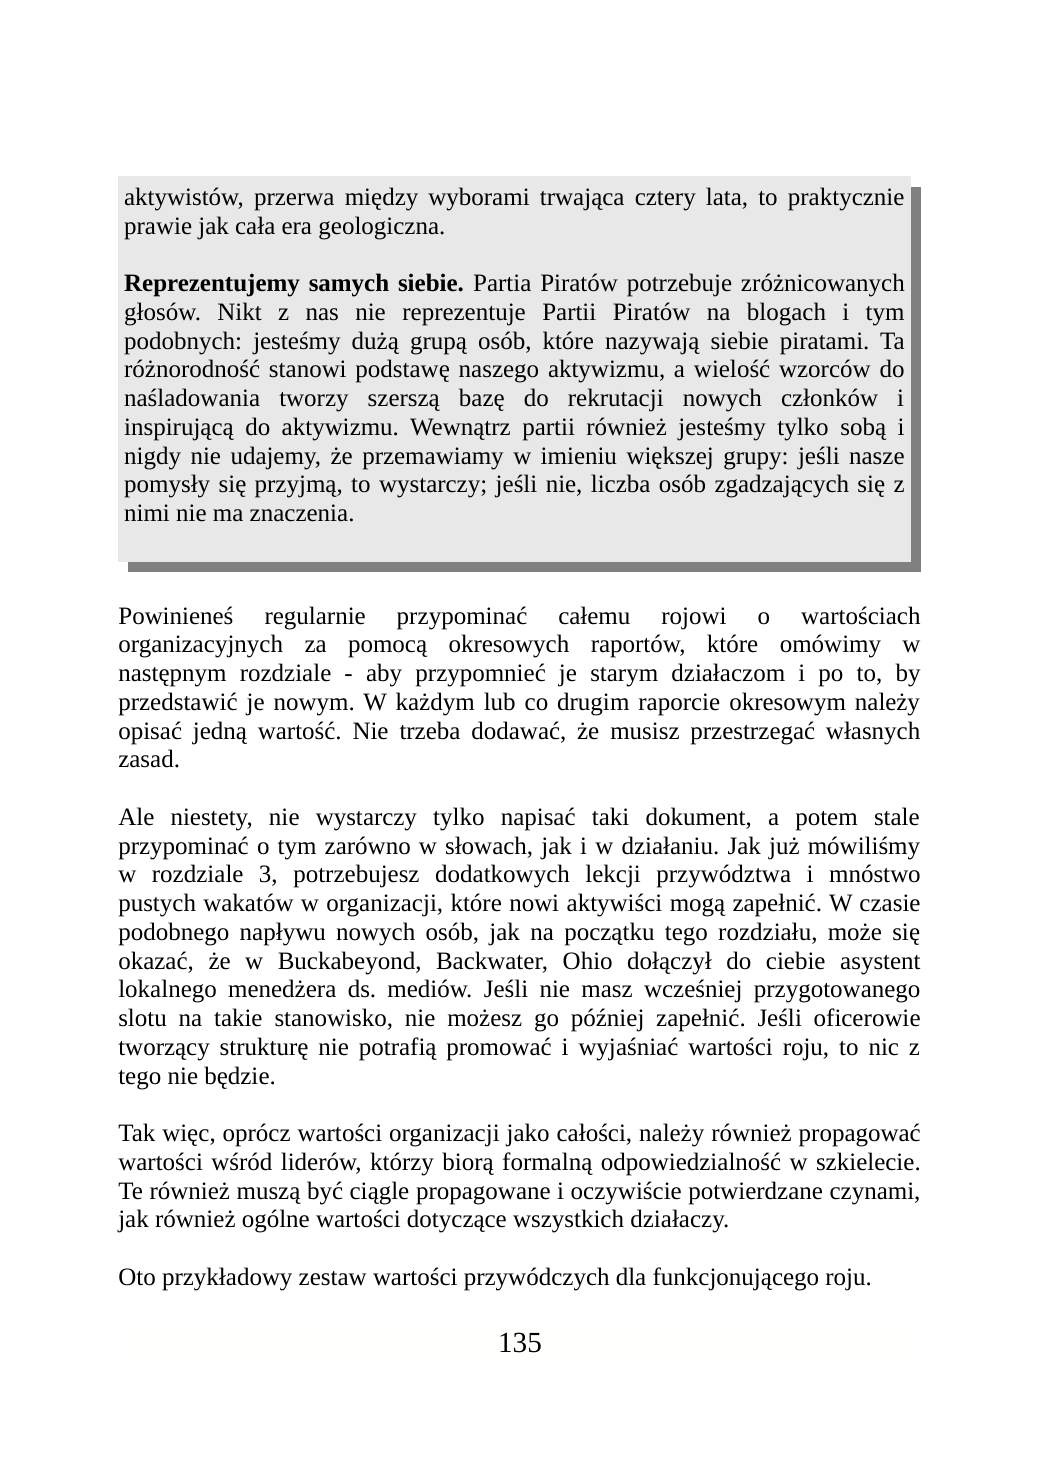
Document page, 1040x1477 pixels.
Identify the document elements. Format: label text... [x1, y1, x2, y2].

text Ale niestety, nie wystarczy tylko napisać taki dokument, a potem stale przypominać o tym zarówno w słowach, jak i w działaniu. Jak już mówiliśmy w rozdziale 3, potrzebujesz dodatkowych lekcji przywództwa i mnóstwo pustych wakatów w organizacji, które nowi aktywiści mogą zapełnić. W czasie podobnego napływu nowych osób, jak na początku tego rozdziału, może się okazać, że w Buckabeyond, Backwater, Ohio dołączył do ciebie asystent lokalnego menedżera ds. mediów. Jeśli nie masz wcześniej przygotowanego slotu na takie stanowisko, nie możesz go później zapełnić. Jeśli oficerowie tworzący strukturę nie potrafią promować i wyjaśniać wartości roju, to nic z tego nie będzie. [118, 802, 921, 1089]
text Oto przykładowy zestaw wartości przywódczych dla funkcjonującego roju. [118, 1262, 921, 1291]
table_header aktywistów, przerwa między wyborami trwająca cztery lata, to praktycznie prawie jak cała era geologiczna. Reprezentujemy samych siebie. Partia Piratów potrzebuje zróżnicowanych głosów. Nikt z nas nie reprezentuje Partii Piratów na blogach i tym podobnych: jesteśmy dużą grupą osób, które nazywają siebie piratami. Ta różnorodność stanowi podstawę naszego aktywizmu, a wielość wzorców do naśladowania tworzy szerszą bazę do rekrutacji nowych członków i inspirującą do aktywizmu. Wewnątrz partii również jesteśmy tylko sobą i nigdy nie udajemy, że przemawiamy w imieniu większej grupy: jeśli nasze pomysły się przyjmą, to wystarczy; jeśli nie, liczba osób zgadzających się z nimi nie ma znaczenia. [118, 176, 911, 562]
text Tak więc, oprócz wartości organizacji jako całości, należy również propagować wartości wśród liderów, którzy biorą formalną odpowiedzialność w szkielecie. Te również muszą być ciągle propagowane i oczywiście potwierdzane czynami, jak również ogólne wartości dotyczące wszystkich działaczy. [118, 1118, 921, 1233]
text Powinieneś regularnie przypominać całemu rojowi o wartościach organizacyjnych za pomocą okresowych raportów, które omówimy w następnym rozdziale - aby przypomnieć je starym działaczom i po to, by przedstawić je nowym. W każdym lub co drugim raporcie okresowym należy opisać jedną wartość. Nie trzeba dodawać, że musisz przestrzegać własnych zasad. [118, 601, 921, 773]
